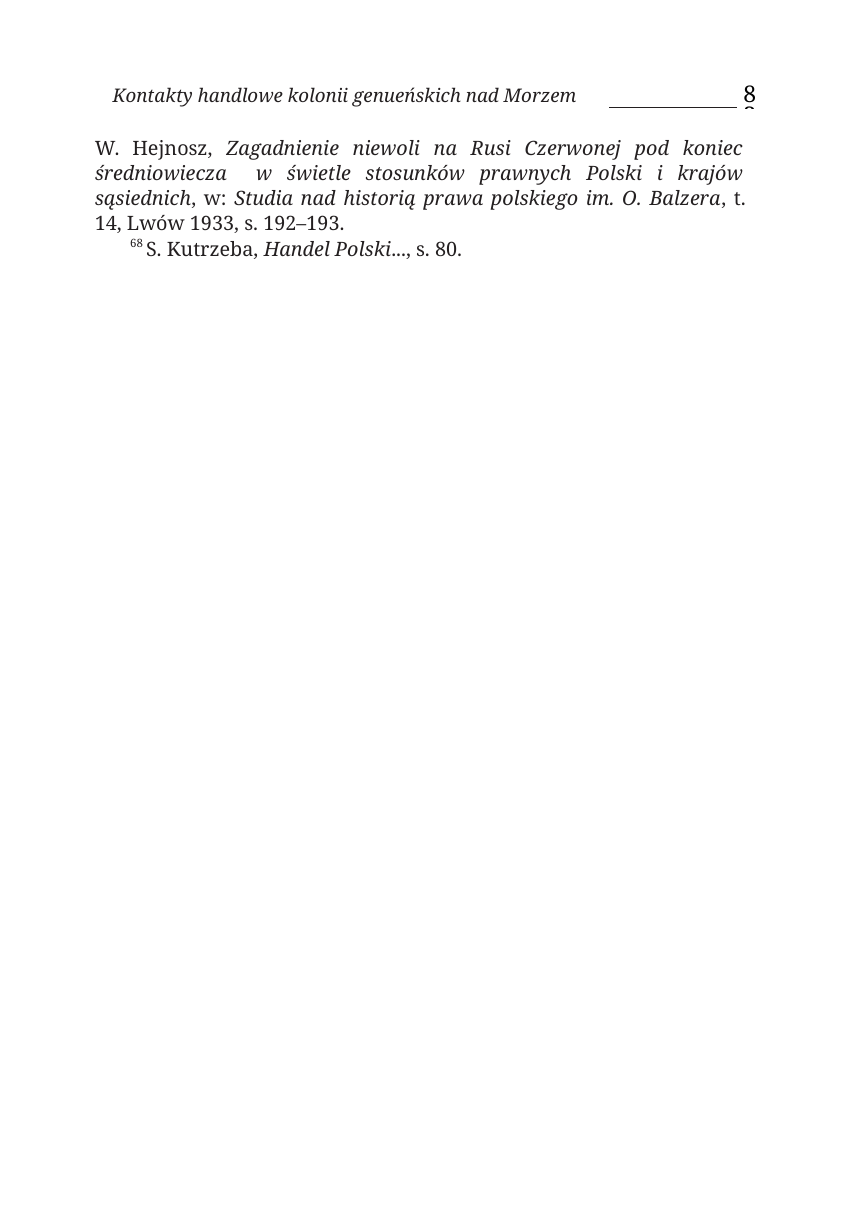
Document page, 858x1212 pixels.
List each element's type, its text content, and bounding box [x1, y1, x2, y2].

text 68 S. Kutrzeba, Handel Polski..., s. 80. [130, 236, 774, 261]
text W. Hejnosz, Zagadnienie niewoli na Rusi Czerwonej pod koniec średniowiecza w świetle stosunków prawnych Polski i krajów sąsiednich, w: Studia nad historią prawa polskiego im. O. Balzera, t. 14, Lwów 1933, s. 192–193. [94, 136, 745, 236]
